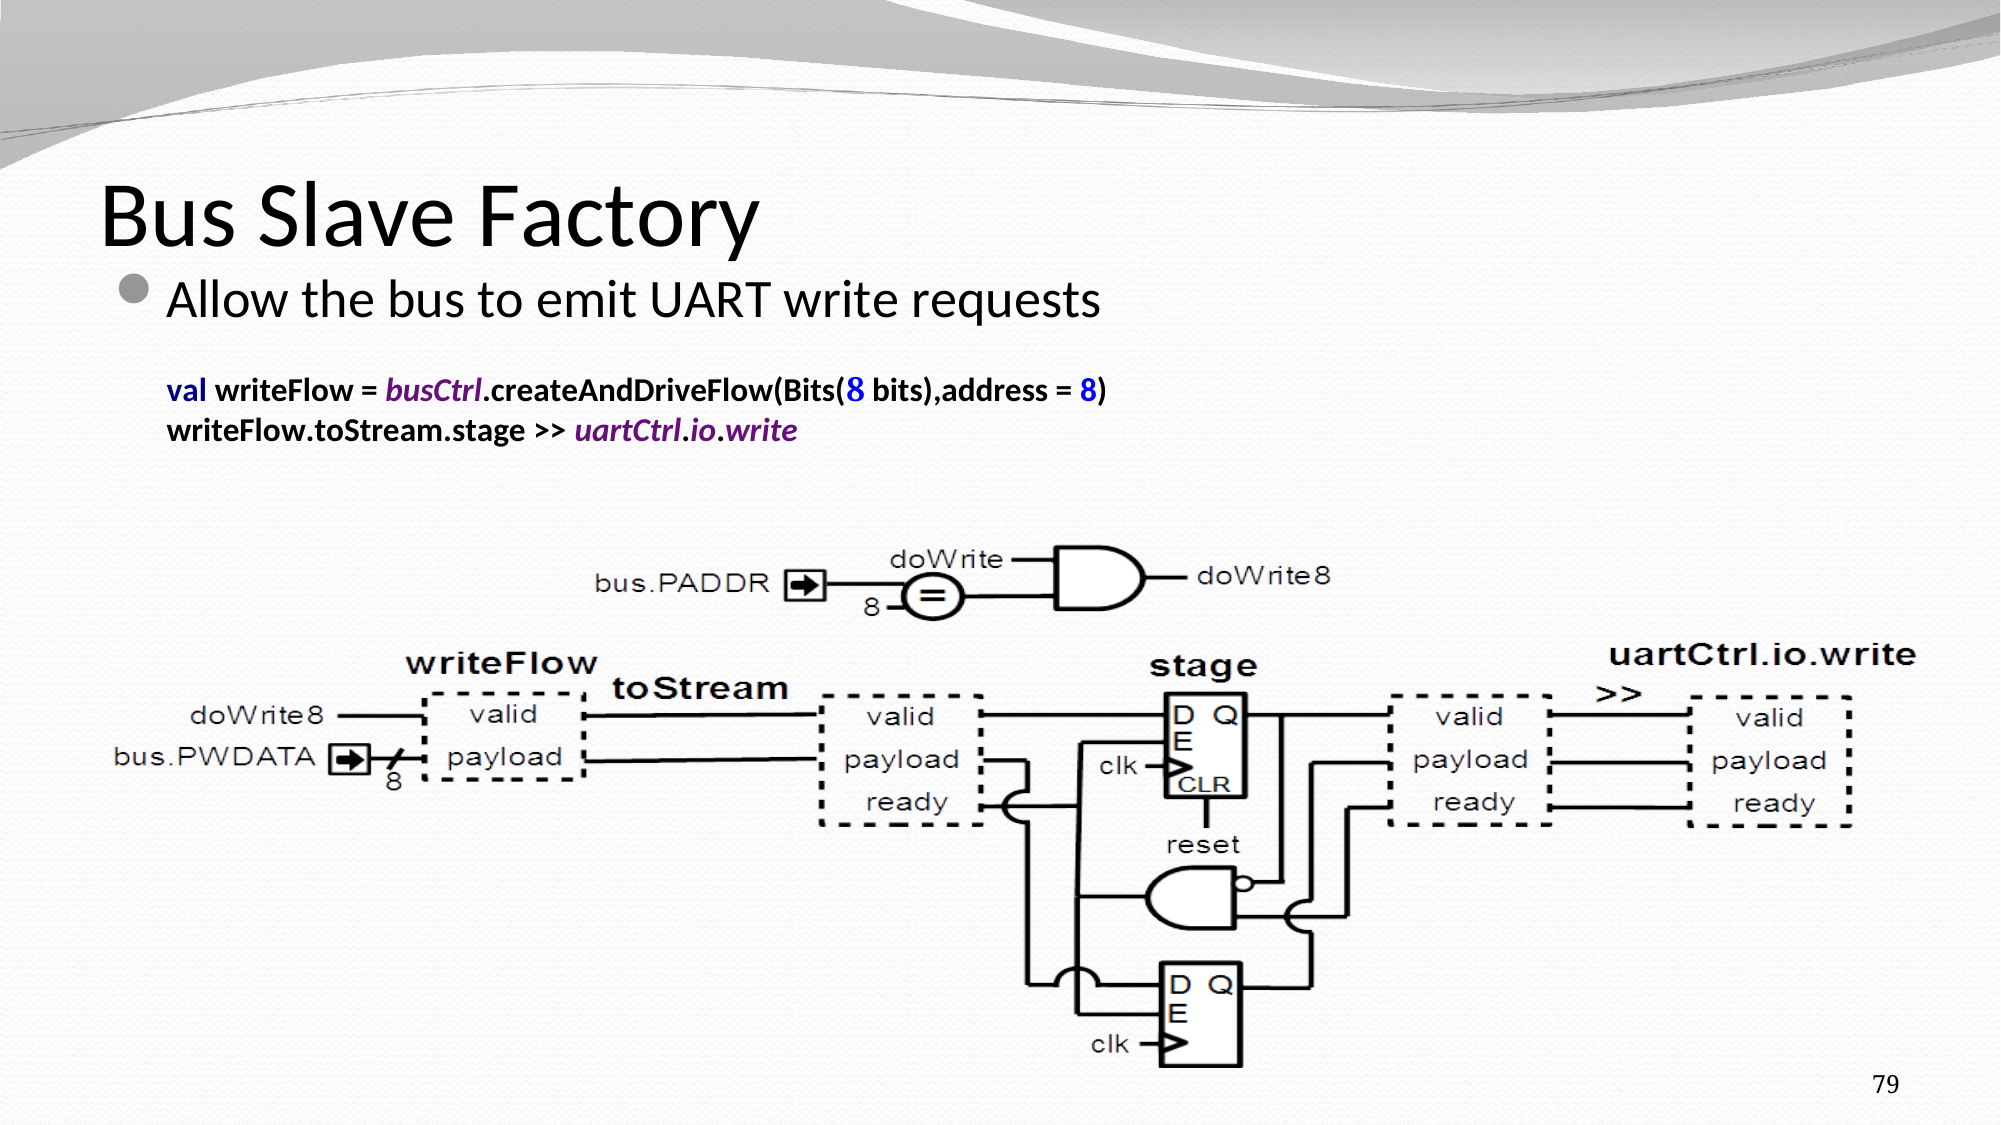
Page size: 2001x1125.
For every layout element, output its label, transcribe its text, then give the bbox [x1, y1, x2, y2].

picture [0, 0, 2001, 1125]
title Bus Slave Factory [99, 77, 1901, 255]
text_box [1733, 1068, 1901, 1103]
text_box val writeFlow = busCtrl.createAndDriveFlow(Bits(8 bits),address = 8) writeFlow.toStream.stage >> uartCtrl.io.write [151, 360, 1123, 456]
list Allow the bus to emit UART write requests [99, 255, 1946, 1009]
